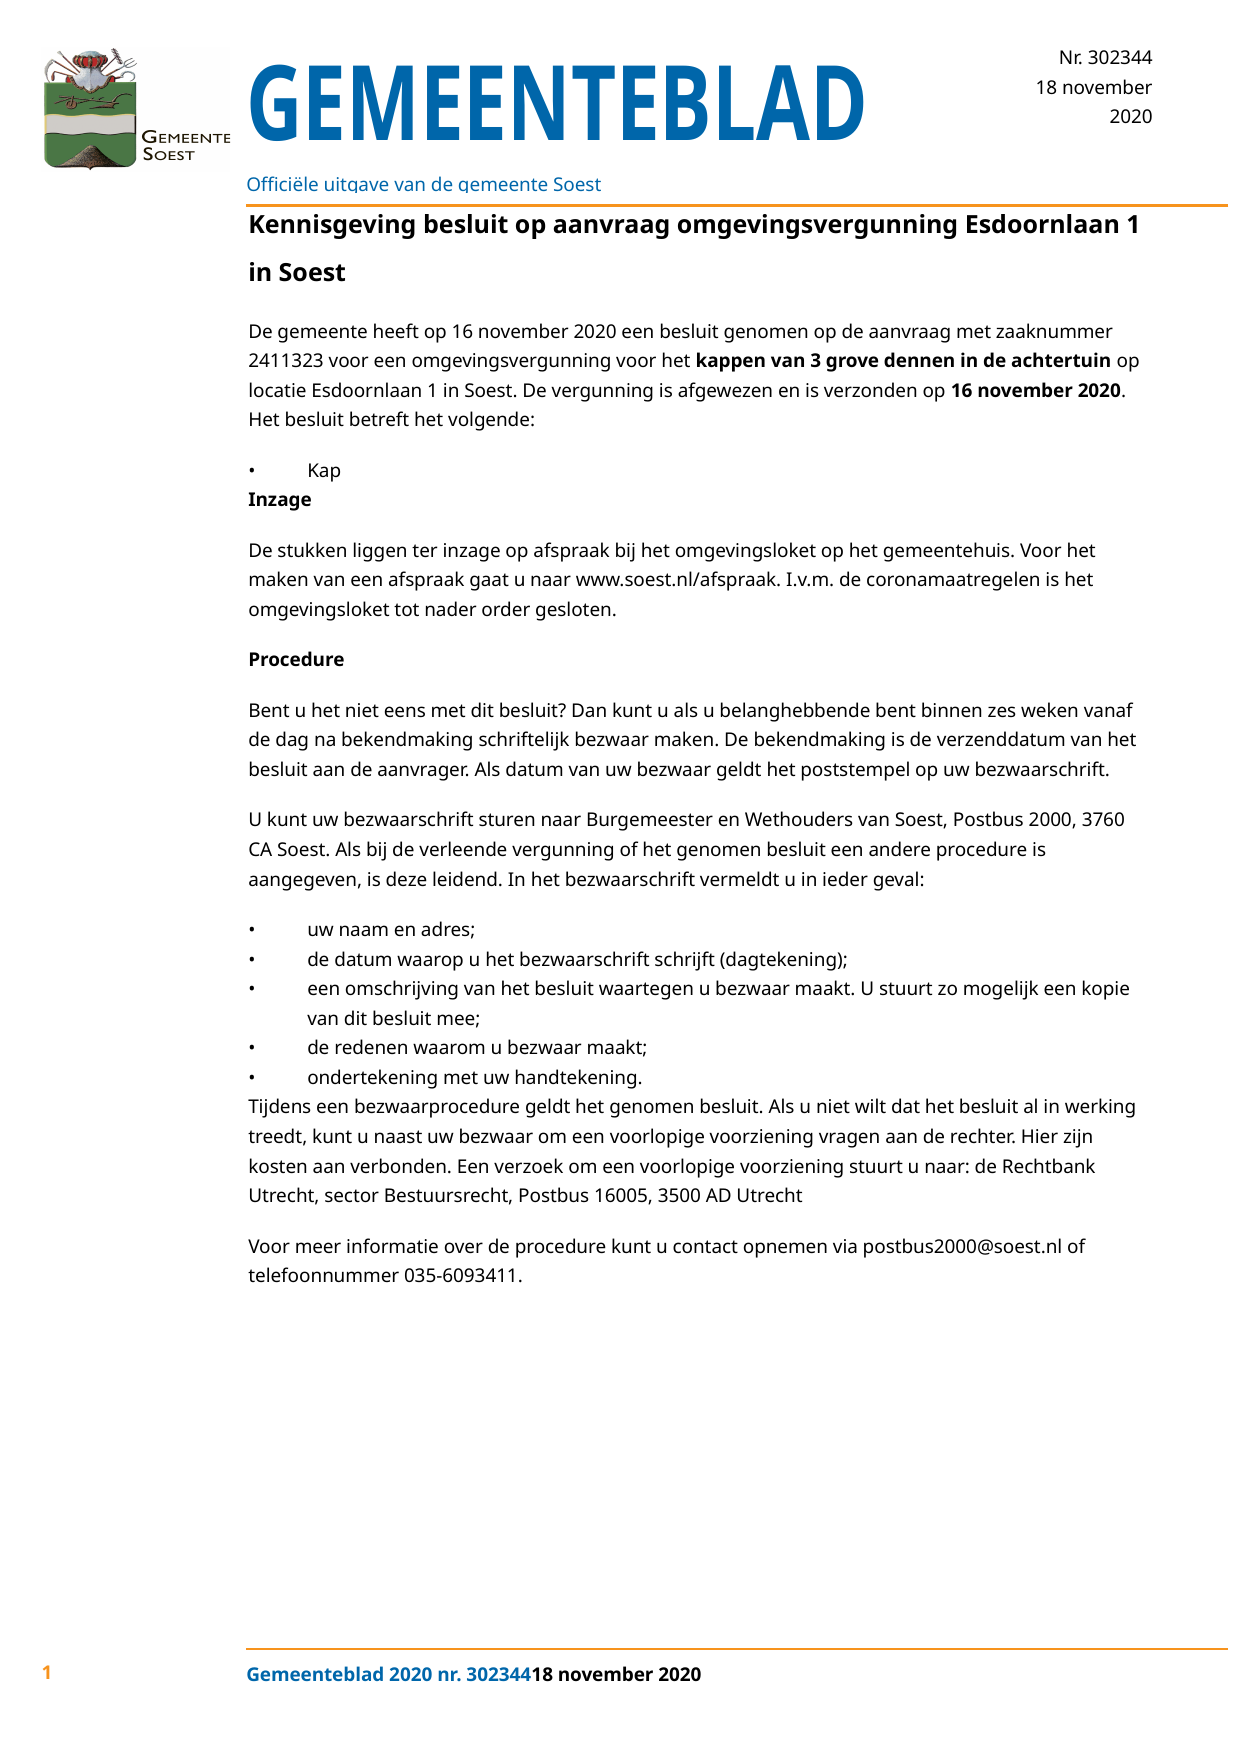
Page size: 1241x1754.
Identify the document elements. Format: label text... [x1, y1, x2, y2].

text U kunt uw bezwaarschrift sturen naar Burgemeester en Wethouders van Soest, Postbus 2000, 3760 CA Soest. Als bij de verleende vergunning of het genomen besluit een andere procedure is aangegeven, is deze leidend. In het bezwaarschrift vermeldt u in ieder geval: [248, 807, 1152, 892]
list een omschrijving van het besluit waartegen u bezwaar maakt. U stuurt zo mogelijk een kopie van dit besluit mee; [248, 975, 1152, 1031]
text Procedure [248, 647, 1152, 672]
text Inzage [248, 487, 1152, 512]
text Voor meer informatie over de procedure kunt u contact opnemen via postbus2000@soest.nl of telefoonnummer 035-6093411. [248, 1233, 1152, 1288]
text De stukken liggen ter inzage op afspraak bij het omgevingsloket op het gemeentehuis. Voor het maken van een afspraak gaat u naar www.soest.nl/afspraak. I.v.m. de coronamaatregelen is het omgevingsloket tot nader order gesloten. [248, 537, 1152, 622]
text Bent u het niet eens met dit besluit? Dan kunt u als u belanghebbende bent binnen zes weken vanaf de dag na bekendmaking schriftelijk bezwaar maken. De bekendmaking is de verzenddatum van het besluit aan de aanvrager. Als datum van uw bezwaar geldt het poststempel op uw bezwaarschrift. [248, 697, 1152, 782]
list Kap [248, 457, 1152, 483]
text De gemeente heeft op 16 november 2020 een besluit genomen op de aanvraag met zaaknummer 2411323 voor een omgevingsvergunning voor het kappen van 3 grove dennen in de achtertuin op locatie Esdoornlaan 1 in Soest. De vergunning is afgewezen en is verzonden op 16 november 2020. Het besluit betreft het volgende: [248, 318, 1152, 432]
text Tijdens een bezwaarprocedure geldt het genomen besluit. Als u niet wilt dat het besluit al in werking treedt, kunt u naast uw bezwaar om een voorlopige voorziening vragen aan de rechter. Hier zijn kosten aan verbonden. Een verzoek om een voorlopige voorziening stuurt u naar: de Rechtbank Utrecht, sector Bestuursrecht, Postbus 16005, 3500 AD Utrecht [248, 1094, 1152, 1208]
picture [41, 47, 231, 172]
list de datum waarop u het bezwaarschrift schrijft (dagtekening); [248, 946, 1152, 972]
list uw naam en adres; [248, 916, 1152, 942]
text Kennisgeving besluit op aanvraag omgevingsvergunning Esdoornlaan 1 in Soest [248, 207, 1152, 288]
list de redenen waarom u bezwaar maakt; [248, 1034, 1152, 1060]
list ondertekening met uw handtekening. [248, 1064, 1152, 1090]
